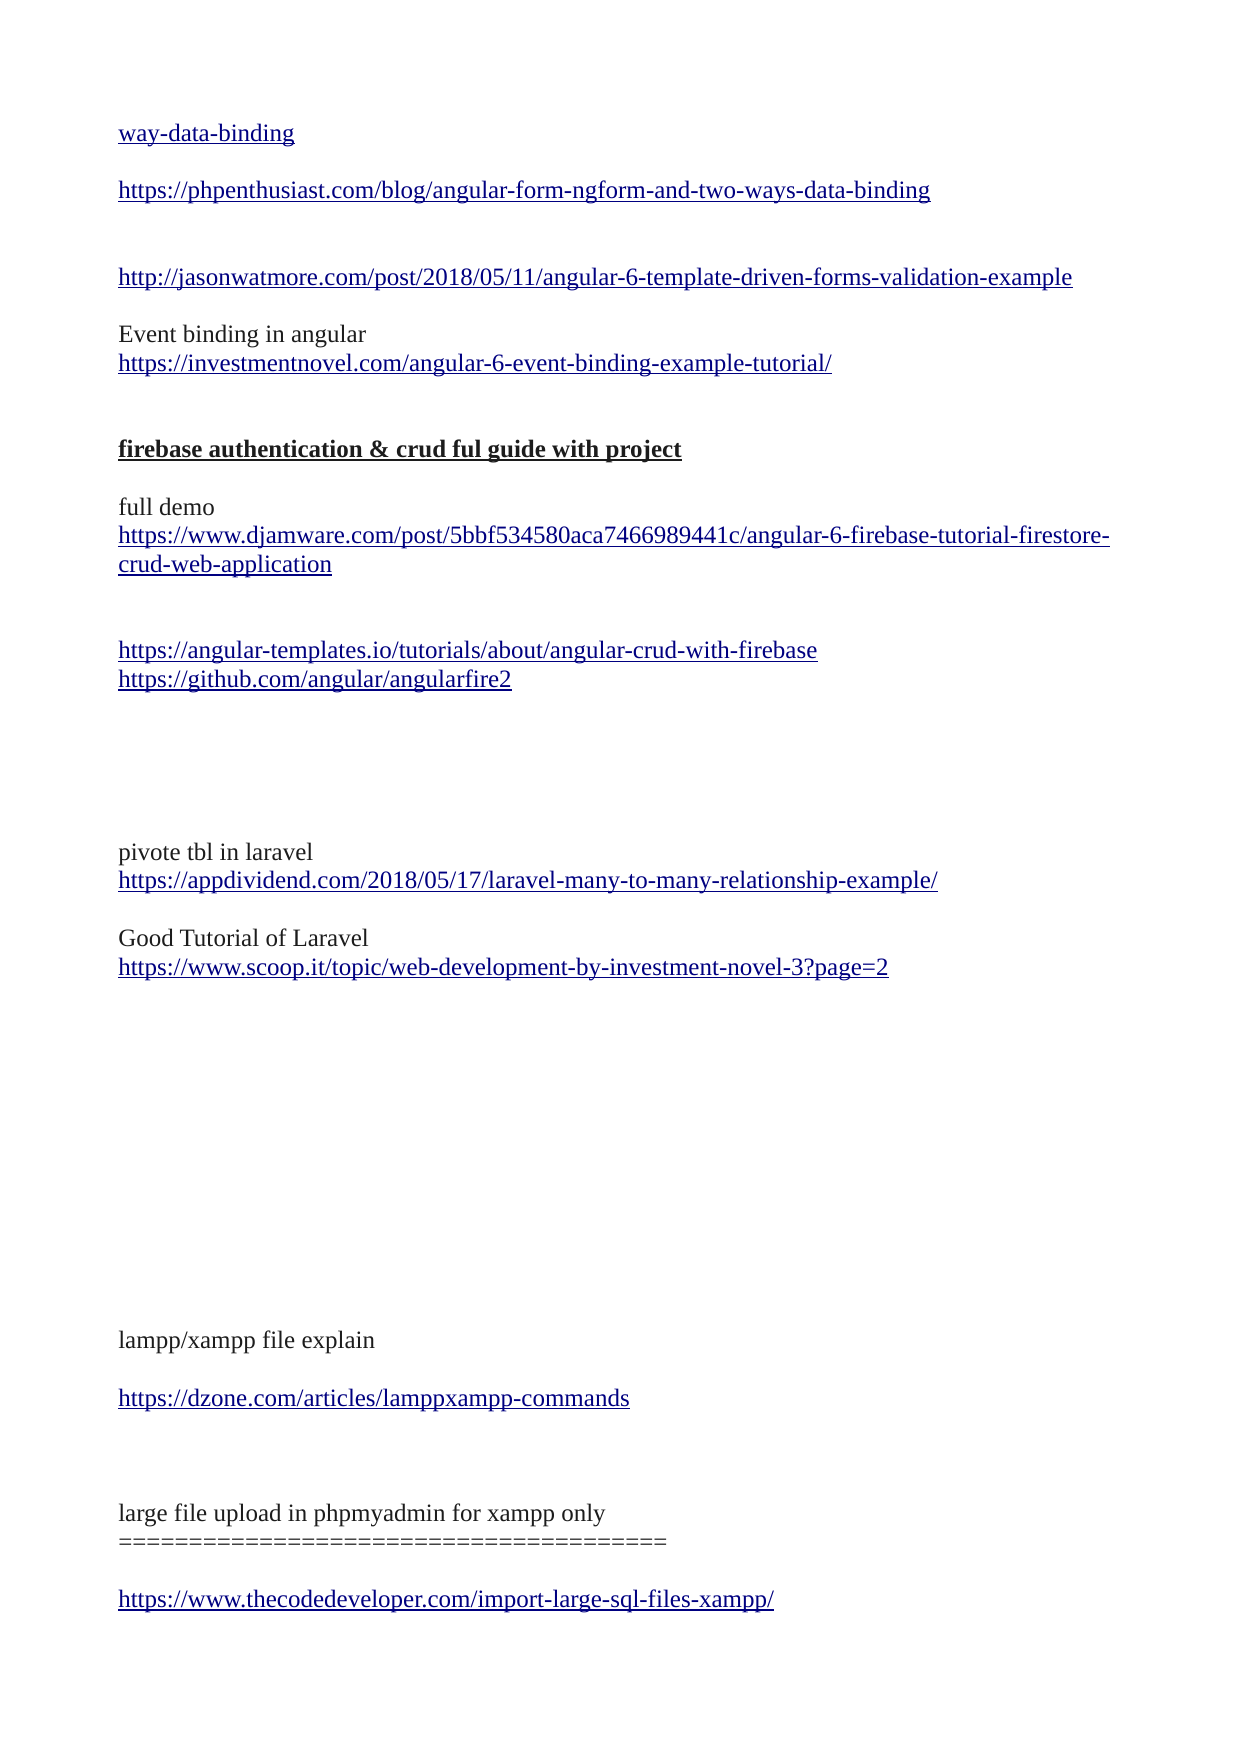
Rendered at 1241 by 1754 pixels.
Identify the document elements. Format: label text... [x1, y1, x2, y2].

text way-data-binding [118, 118, 1122, 147]
text https://dzone.com/articles/lamppxampp-commands [118, 1383, 1122, 1412]
text Event binding in angular [118, 319, 1122, 348]
text https://phpenthusiast.com/blog/angular-form-ngform-and-two-ways-data-binding [118, 176, 1122, 204]
text https://appdividend.com/2018/05/17/laravel-many-to-many-relationship-example/ [118, 866, 1122, 894]
text https://www.djamware.com/post/5bbf534580aca7466989441c/angular-6-firebase-tutorial-firestore-crud-web-application [118, 521, 1122, 578]
text https://www.scoop.it/topic/web-development-by-investment-novel-3?page=2 [118, 952, 1122, 981]
text pivote tbl in laravel [118, 837, 1122, 866]
text firebase authentication & crud ful guide with project [118, 434, 1122, 463]
text https://investmentnovel.com/angular-6-event-binding-example-tutorial/ [118, 348, 1122, 377]
text ======================================= [118, 1527, 1122, 1556]
text https://angular-templates.io/tutorials/about/angular-crud-with-firebase [118, 636, 1122, 664]
text http://jasonwatmore.com/post/2018/05/11/angular-6-template-driven-forms-validation-example [118, 262, 1122, 291]
text large file upload in phpmyadmin for xampp only [118, 1498, 1122, 1527]
text https://github.com/angular/angularfire2 [118, 664, 1122, 693]
text https://www.thecodedeveloper.com/import-large-sql-files-xampp/ [118, 1584, 1122, 1613]
text Good Tutorial of Laravel [118, 923, 1122, 952]
text full demo [118, 492, 1122, 521]
text lampp/xampp file explain [118, 1326, 1122, 1354]
